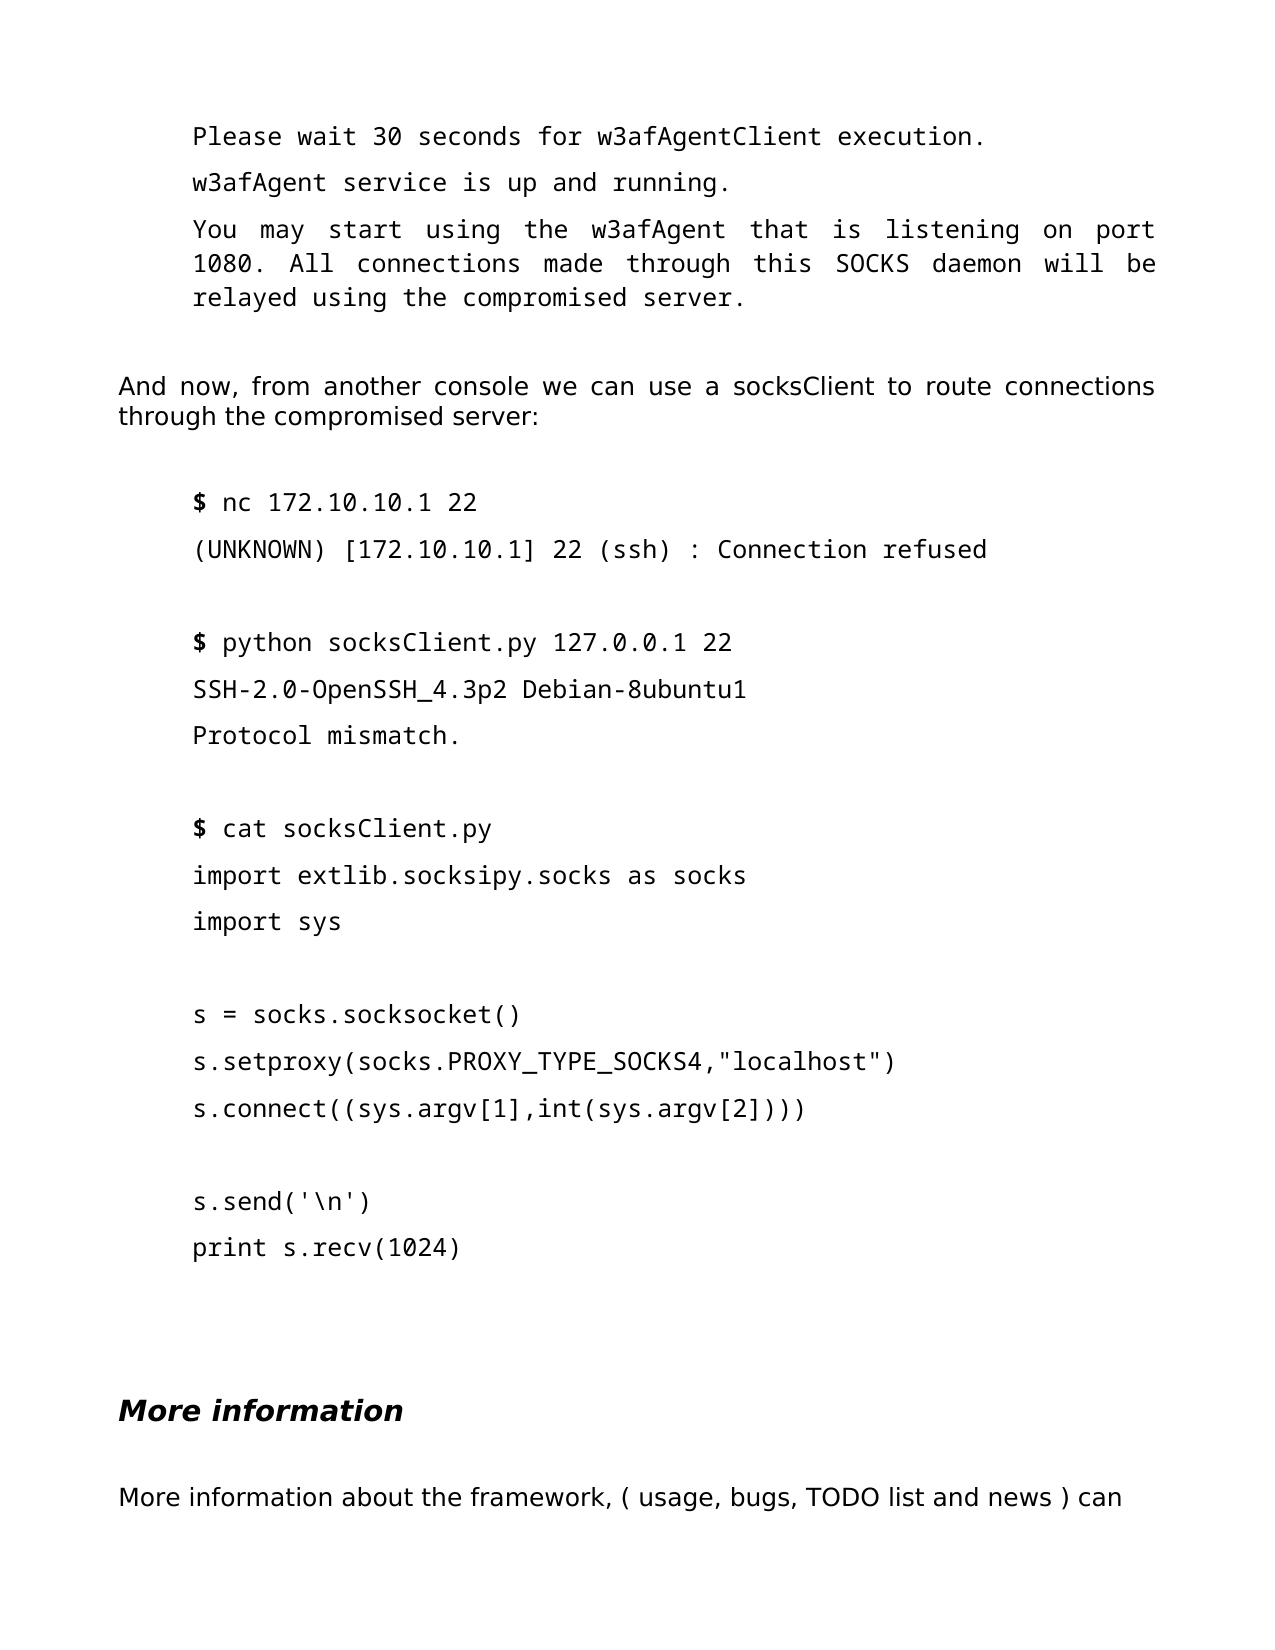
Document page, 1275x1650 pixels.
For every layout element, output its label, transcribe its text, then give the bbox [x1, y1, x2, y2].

subtitle More information [118, 1395, 1157, 1429]
text import extlib.socksipy.socks as socks [192, 857, 1157, 892]
text You may start using the w3afAgent that is listening on port 1080. All connections made through this SOCKS daemon will be relayed using the compromised server. [192, 211, 1157, 313]
text import sys [192, 904, 1157, 938]
text Protocol mismatch. [192, 718, 1157, 752]
text s.send('\n') [192, 1183, 1157, 1217]
text $ cat socksClient.py [192, 811, 1157, 845]
text s.connect((sys.argv[1],int(sys.argv[2]))) [192, 1090, 1157, 1124]
text (UNKNOWN) [172.10.10.1] 22 (ssh) : Connection refused [192, 532, 1157, 566]
text Please wait 30 seconds for w3afAgentClient execution. [192, 118, 1157, 152]
text s = socks.socksocket() [192, 997, 1157, 1031]
text $ nc 172.10.10.1 22 [192, 485, 1157, 519]
text print s.recv(1024) [192, 1230, 1157, 1264]
text $ python socksClient.py 127.0.0.1 22 [192, 625, 1157, 659]
text s.setproxy(socks.PROXY_TYPE_SOCKS4,"localhost") [192, 1044, 1157, 1078]
text w3afAgent service is up and running. [192, 165, 1157, 199]
text More information about the framework, ( usage, bugs, TODO list and news ) can [118, 1483, 1157, 1512]
text SSH-2.0-OpenSSH_4.3p2 Debian-8ubuntu1 [192, 671, 1157, 705]
text And now, from another console we can use a socksClient to route connections through the compromised server: [118, 372, 1157, 431]
